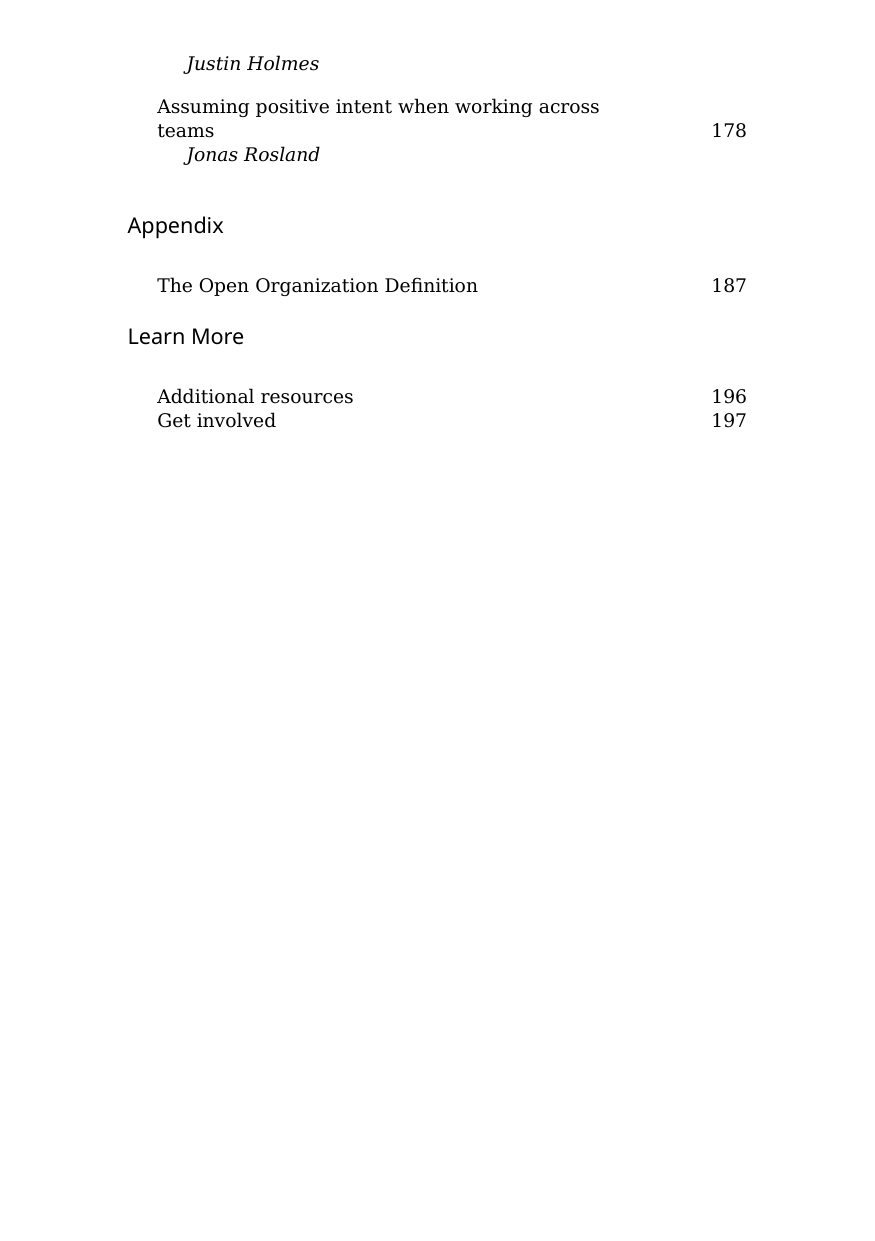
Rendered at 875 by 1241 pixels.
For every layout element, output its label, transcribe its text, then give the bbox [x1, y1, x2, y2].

text The Open Organization Definition 187 [157, 275, 747, 297]
text Learn More [127, 322, 747, 383]
text Justin Holmes [186, 52, 747, 96]
text Assuming positive intent when working across teams 178 [157, 96, 747, 142]
text Appendix [127, 211, 747, 272]
text Additional resources 196 [157, 386, 747, 408]
text Get involved 197 [157, 410, 747, 432]
text Jonas Rosland [186, 144, 747, 188]
